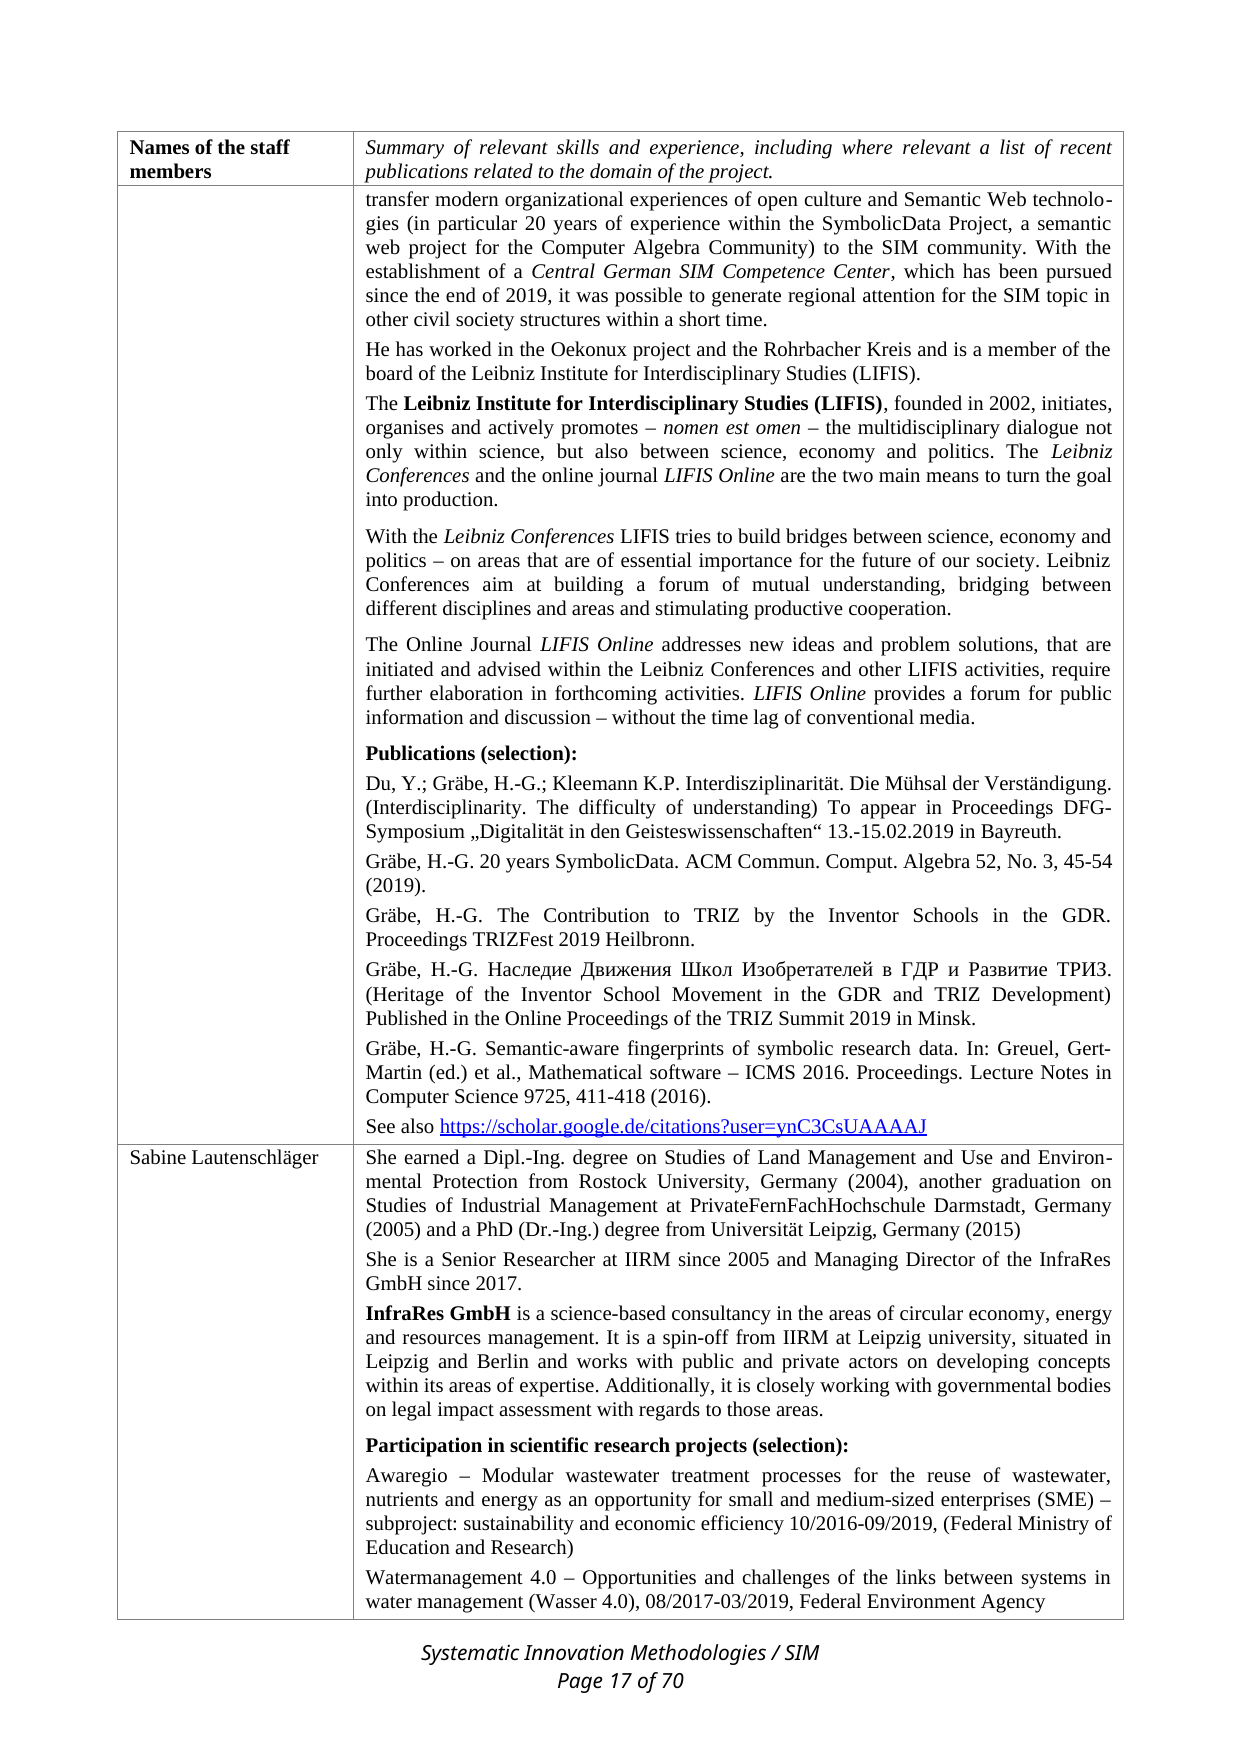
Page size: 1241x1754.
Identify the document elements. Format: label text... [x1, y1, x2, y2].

table_cell She earned a Dipl.-Ing. degree on Studies of Land Management and Use and Environ­mental Protection from Rostock University, Germany (2004), another graduation on Studies of Industrial Management at PrivateFernFachHochschule Darmstadt, Germany (2005) and a PhD (Dr.-Ing.) degree from Universität Leipzig, Germany (2015) She is a Senior Researcher at IIRM since 2005 and Managing Director of the InfraRes GmbH since 2017. InfraRes GmbH is a science-based consultancy in the areas of circular economy, energy and resources management. It is a spin-off from IIRM at Leipzig university, situated in Leipzig and Berlin and works with public and private actors on developing concepts within its areas of expertise. Additionally, it is closely working with governmental bodies on legal impact assessment with regards to those areas. Participation in scientific research projects (selection): Awaregio – Modular wastewater treatment processes for the reuse of wastewater, nutrients and energy as an opportunity for small and medium-sized enterprises (SME) – subproject: sustainability and economic efficiency 10/2016-09/2019, (Federal Ministry of Education and Research) Watermanagement 4.0 – Opportunities and challenges of the links between systems in water management (Wasser 4.0), 08/2017-03/2019, Federal Environment Agency [354, 1145, 1123, 1619]
table_cell [118, 186, 353, 1144]
table_cell transfer modern organizational experiences of open culture and Semantic Web technolo­gies (in particular 20 years of experience within the SymbolicData Project, a semantic web project for the Computer Algebra Community) to the SIM community. With the establishment of a Central German SIM Competence Center, which has been pursued since the end of 2019, it was possible to generate regional attention for the SIM topic in other civil society structures within a short time. He has worked in the Oekonux project and the Rohrbacher Kreis and is a member of the board of the Leibniz Institute for Interdisciplinary Studies (LIFIS). The Leibniz Institute for Interdisciplinary Studies (LIFIS), founded in 2002, initiates, organises and actively promotes – nomen est omen – the multidisciplinary dialogue not only within science, but also between science, economy and politics. The Leibniz Conferences and the online journal LIFIS Online are the two main means to turn the goal into production. With the Leibniz Conferences LIFIS tries to build bridges between science, economy and politics – on areas that are of essential importance for the future of our society. Leibniz Conferences aim at building a forum of mutual understanding, bridging between different disciplines and areas and stimulating productive cooperation. The Online Journal LIFIS Online addresses new ideas and problem solutions, that are initiated and advised within the Leibniz Conferences and other LIFIS activities, require further elaboration in forthcoming activities. LIFIS Online provides a forum for public information and discussion – without the time lag of conventional media. Publications (selection): Du, Y.; Gräbe, H.-G.; Kleemann K.P. Interdisziplinarität. Die Mühsal der Verständigung. (Interdisciplinarity. The difficulty of understanding) To appear in Proceedings DFG-Symposium „Digitalität in den Geisteswissenschaften“ 13.-15.02.2019 in Bayreuth. Gräbe, H.-G. 20 years SymbolicData. ACM Commun. Comput. Algebra 52, No. 3, 45-54 (2019). Gräbe, H.-G. The Contribution to TRIZ by the Inventor Schools in the GDR. Proceedings TRIZFest 2019 Heilbronn. Gräbe, H.-G. Наследие Движения Школ Изобретателeй в ГДР и Развитиe ТРИЗ. (Heritage of the Inventor School Movement in the GDR and TRIZ Development) Published in the Online Proceedings of the TRIZ Summit 2019 in Minsk. Gräbe, H.-G. Semantic-aware fingerprints of symbolic research data. In: Greuel, Gert-Martin (ed.) et al., Mathematical software – ICMS 2016. Proceedings. Lecture Notes in Computer Science 9725, 411-418 (2016). See also https://scholar.google.de/citations?user=ynC3CsUAAAAJ [354, 186, 1123, 1144]
table_cell Sabine Lautenschläger [118, 1145, 353, 1619]
table_header Names of the staff members [118, 132, 353, 185]
table_header Summary of relevant skills and experience, including where relevant a list of recent publications related to the domain of the project. [354, 132, 1123, 185]
